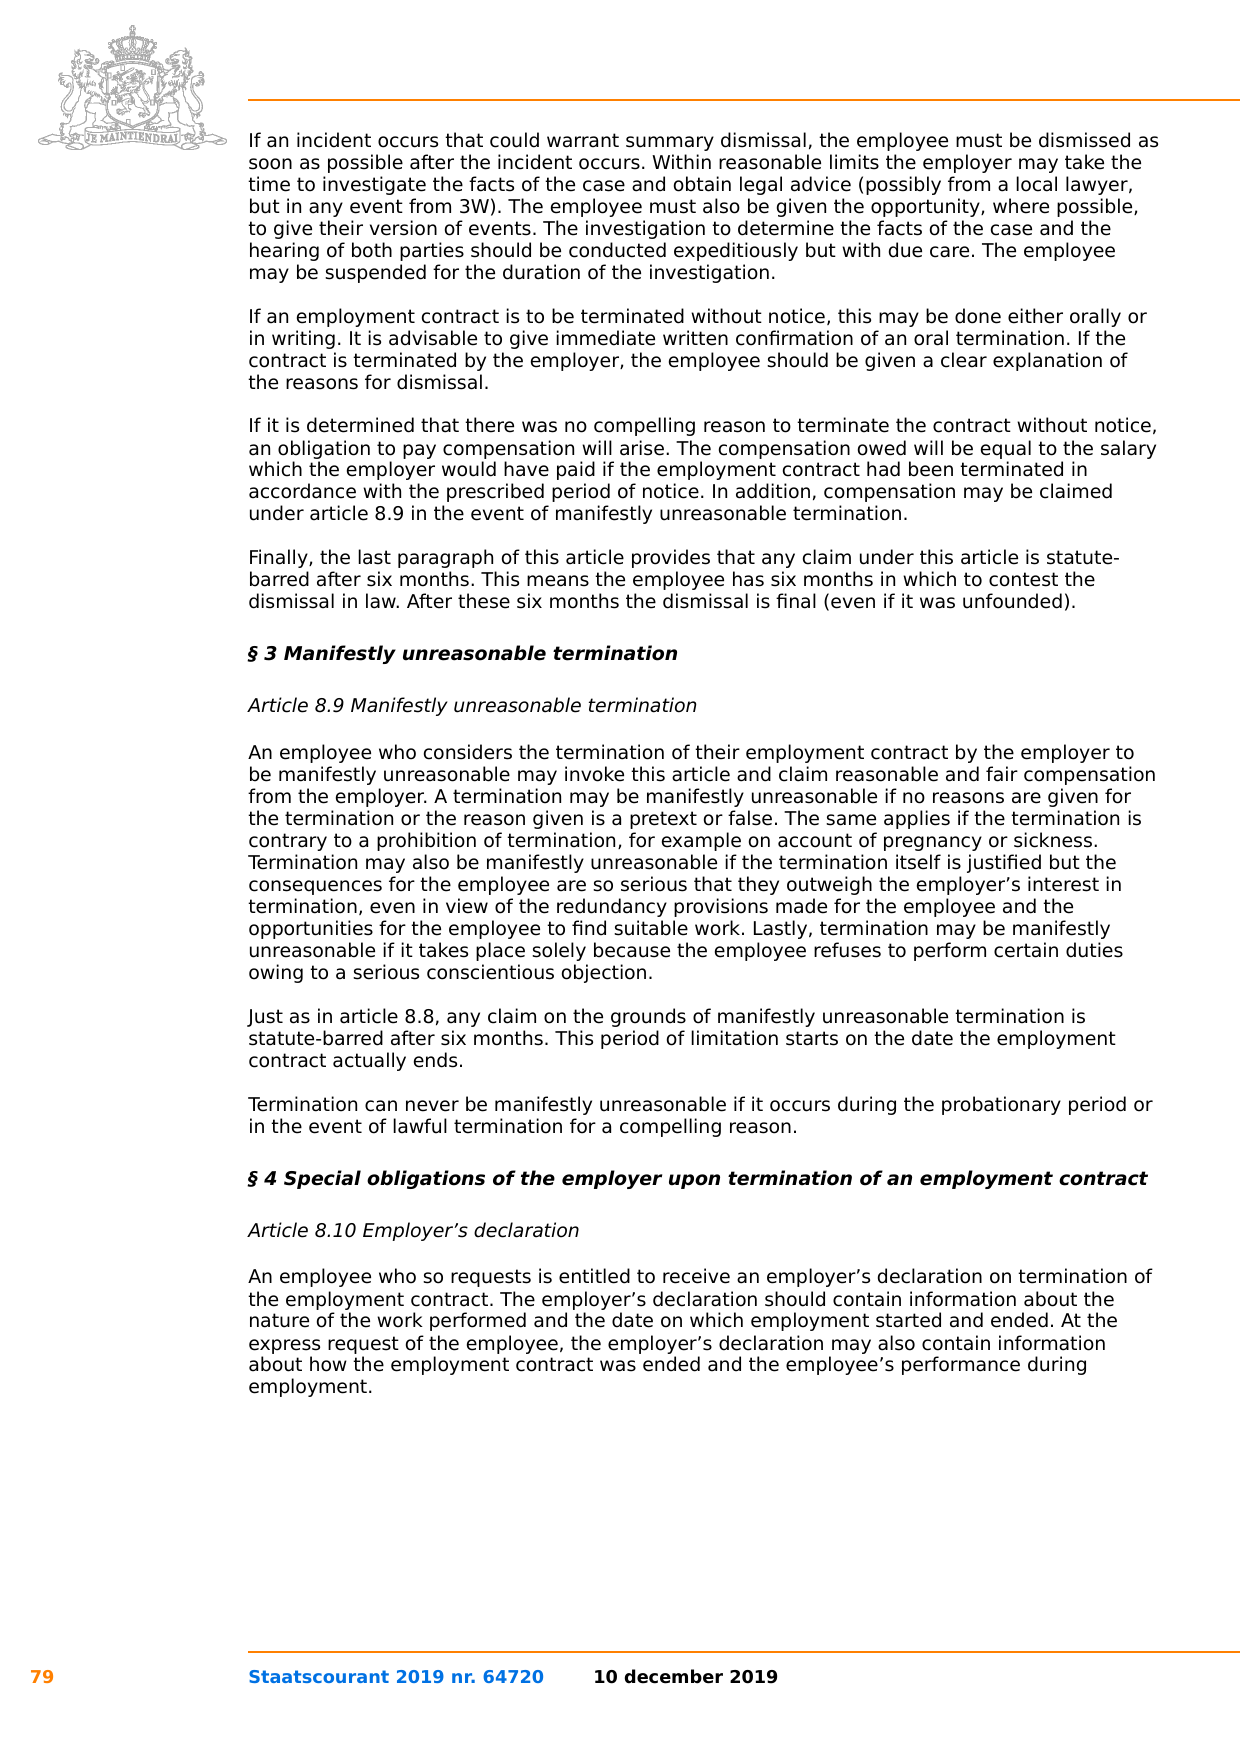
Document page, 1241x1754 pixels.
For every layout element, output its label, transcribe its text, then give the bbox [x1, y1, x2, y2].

subtitle Article 8.9 Manifestly unreasonable termination [248, 695, 1163, 717]
text If it is determined that there was no compelling reason to terminate the contract without notice, an obligation to pay compensation will arise. The compensation owed will be equal to the salary which the employer would have paid if the employment contract had been terminated in accordance with the prescribed period of notice. In addition, compensation may be claimed under article 8.9 in the event of manifestly unreasonable termination. [248, 415, 1163, 525]
picture [38, 25, 227, 150]
text If an employment contract is to be terminated without notice, this may be done either orally or in writing. It is advisable to give immediate written confirmation of an oral termination. If the contract is terminated by the employer, the employee should be given a clear explanation of the reasons for dismissal. [248, 306, 1163, 393]
text If an incident occurs that could warrant summary dismissal, the employee must be dismissed as soon as possible after the incident occurs. Within reasonable limits the employer may take the time to investigate the facts of the case and obtain legal advice (possibly from a local lawyer, but in any event from 3W). The employee must also be given the opportunity, where possible, to give their version of events. The investigation to determine the facts of the case and the hearing of both parties should be conducted expeditiously but with due care. The employee may be suspended for the duration of the investigation. [248, 130, 1163, 284]
text Termination can never be manifestly unreasonable if it occurs during the probationary period or in the event of lawful termination for a compelling reason. [248, 1093, 1163, 1137]
subtitle § 4 Special obligations of the employer upon termination of an employment contract [248, 1167, 1163, 1189]
text Finally, the last paragraph of this article provides that any claim under this article is statute-barred after six months. This means the employee has six months in which to contest the dismissal in law. After these six months the dismissal is final (even if it was unfounded). [248, 547, 1163, 613]
text An employee who so requests is entitled to receive an employer’s declaration on termination of the employment contract. The employer’s declaration should contain information about the nature of the work performed and the date on which employment started and ended. At the express request of the employee, the employer’s declaration may also contain information about how the employment contract was ended and the employee’s performance during employment. [248, 1266, 1163, 1398]
subtitle Article 8.10 Employer’s declaration [248, 1219, 1163, 1241]
subtitle § 3 Manifestly unreasonable termination [248, 643, 1163, 665]
text Just as in article 8.8, any claim on the grounds of manifestly unreasonable termination is statute-barred after six months. This period of limitation starts on the date the employment contract actually ends. [248, 1006, 1163, 1072]
text An employee who considers the termination of their employment contract by the employer to be manifestly unreasonable may invoke this article and claim reasonable and fair compensation from the employer. A termination may be manifestly unreasonable if no reasons are given for the termination or the reason given is a pretext or false. The same applies if the termination is contrary to a prohibition of termination, for example on account of pregnancy or sickness. Termination may also be manifestly unreasonable if the termination itself is justified but the consequences for the employee are so serious that they outweigh the employer’s interest in termination, even in view of the redundancy provisions made for the employee and the opportunities for the employee to find suitable work. Lastly, termination may be manifestly unreasonable if it takes place solely because the employee refuses to perform certain duties owing to a serious conscientious objection. [248, 742, 1163, 984]
